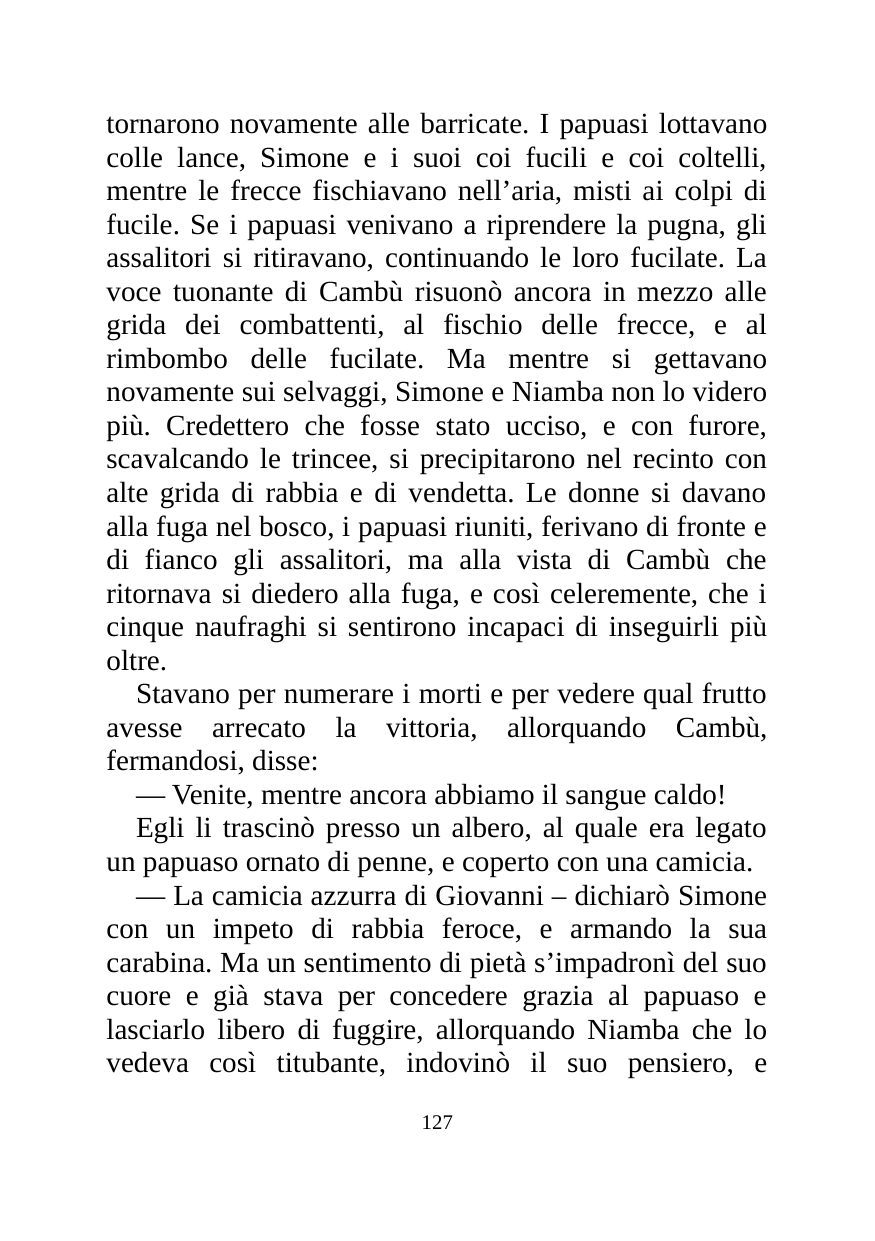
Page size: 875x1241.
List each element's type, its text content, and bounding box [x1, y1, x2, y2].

text Egli li trascinò presso un albero, al quale era legato un papuaso ornato di penne, e coperto con una camicia. [106, 811, 768, 878]
text — La camicia azzurra di Giovanni – dichiarò Simone con un impeto di rabbia feroce, e armando la sua carabina. Ma un sentimento di pietà s’impadronì del suo cuore e già stava per concedere grazia al papuaso e lasciarlo libero di fuggire, allorquando Niamba che lo vedeva così titubante, indovinò il suo pensiero, e [106, 878, 768, 1079]
text — Venite, mentre ancora abbiamo il sangue caldo! [106, 777, 768, 811]
text tornarono novamente alle barricate. I papuasi lottavano colle lance, Simone e i suoi coi fucili e coi coltelli, mentre le frecce fischiavano nell’aria, misti ai colpi di fucile. Se i papuasi venivano a riprendere la pugna, gli assalitori si ritiravano, continuando le loro fucilate. La voce tuonante di Cambù risuonò ancora in mezzo alle grida dei combattenti, al fischio delle frecce, e al rimbombo delle fucilate. Ma mentre si gettavano novamente sui selvaggi, Simone e Niamba non lo videro più. Credettero che fosse stato ucciso, e con furore, scavalcando le trincee, si precipitarono nel recinto con alte grida di rabbia e di vendetta. Le donne si davano alla fuga nel bosco, i papuasi riuniti, ferivano di fronte e di fianco gli assalitori, ma alla vista di Cambù che ritornava si diedero alla fuga, e così celeremente, che i cinque naufraghi si sentirono incapaci di inseguirli più oltre. [106, 106, 768, 676]
text Stavano per numerare i morti e per vedere qual frutto avesse arrecato la vittoria, allorquando Cambù, fermandosi, disse: [106, 676, 768, 777]
